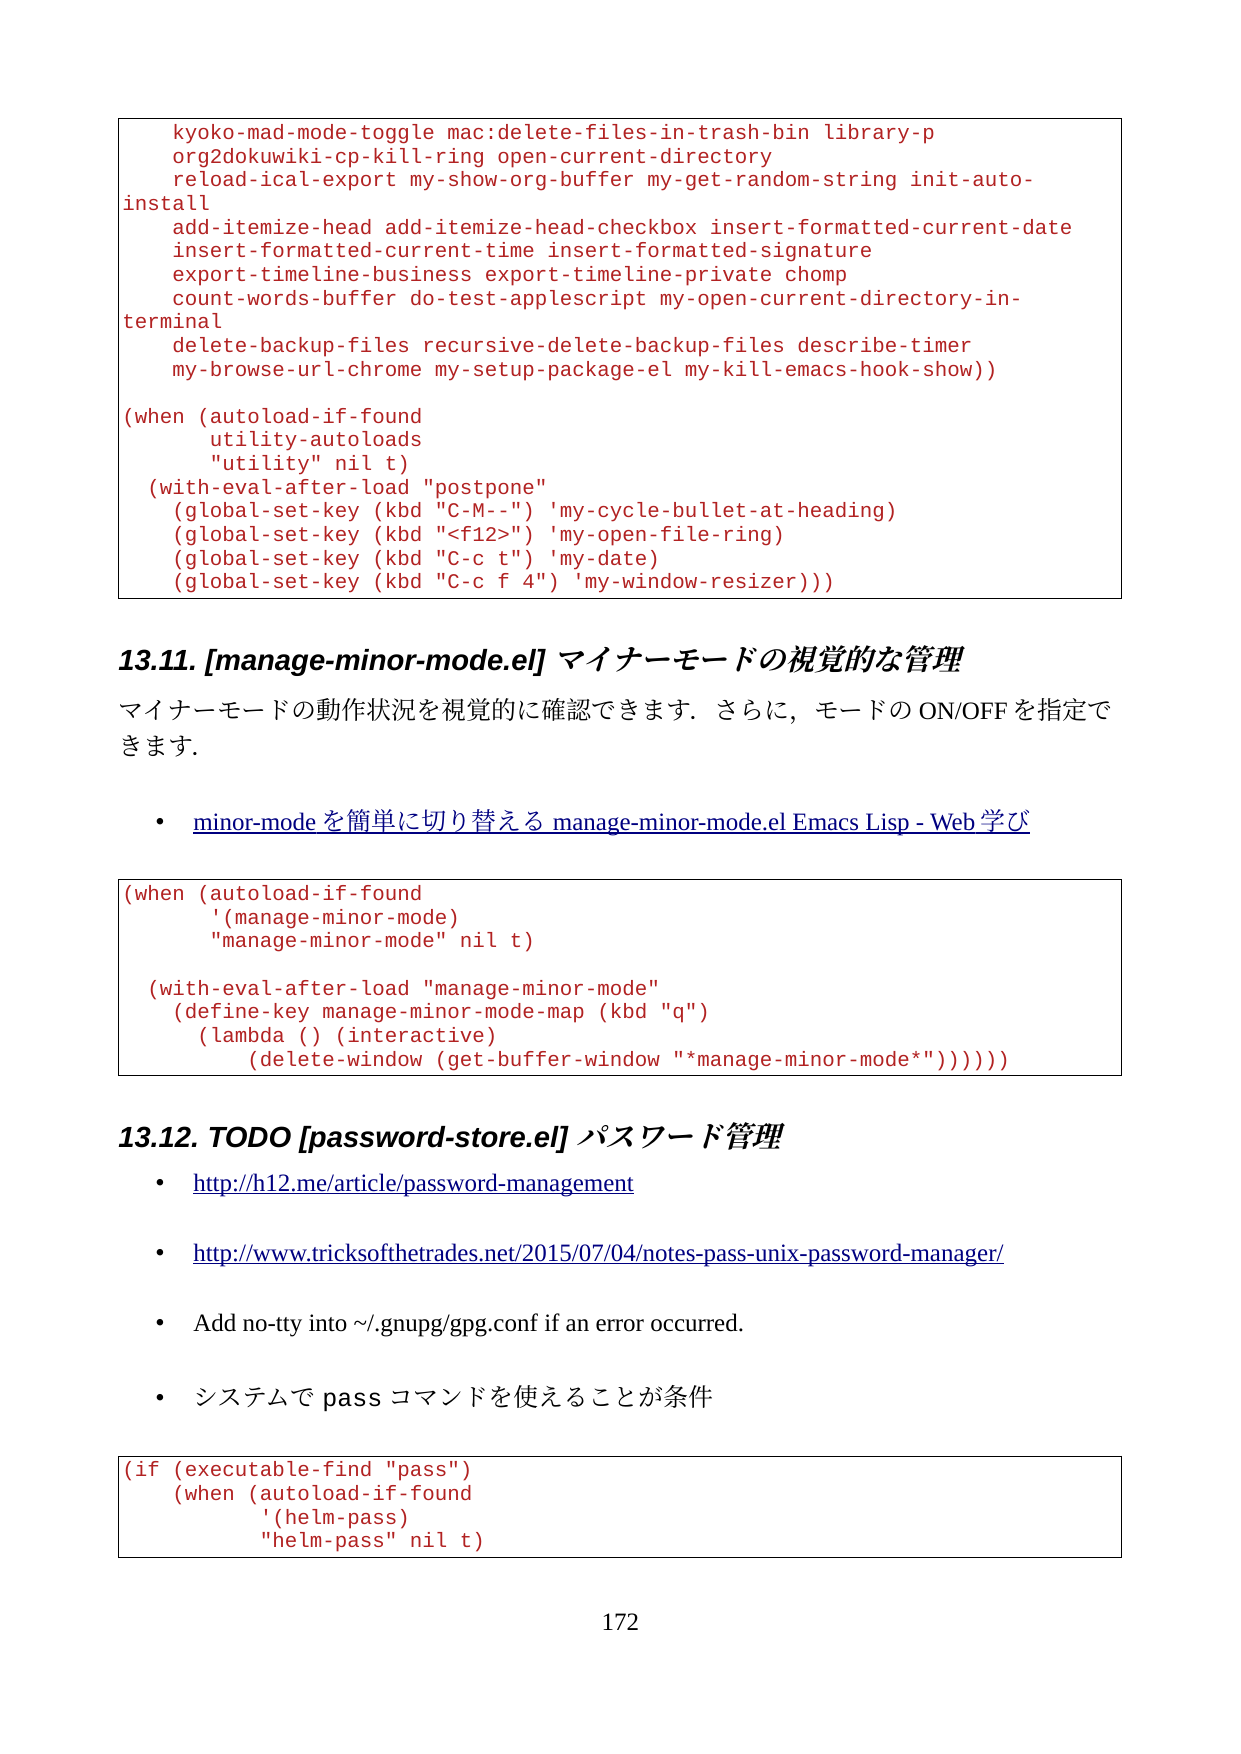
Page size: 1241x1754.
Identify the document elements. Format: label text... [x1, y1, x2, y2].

text マイナーモードの動作状況を視覚的に確認できます．さらに，モードのON/OFFを指定できます． [118, 691, 1122, 791]
text (when (autoload-if-found [119, 1479, 1121, 1503]
text export-timeline-business export-timeline-private chomp [119, 260, 1121, 284]
text utility-autoloads [119, 426, 1121, 449]
list http://h12.me/article/password-management [156, 1168, 1122, 1226]
text org2dokuwiki-cp-kill-ring open-current-directory [119, 142, 1121, 165]
text insert-formatted-current-time insert-formatted-signature [119, 236, 1121, 260]
text reload-ical-export my-show-org-buffer my-get-random-string init-auto-install [119, 165, 1121, 213]
text (when (autoload-if-found [119, 402, 1121, 426]
list Add no-tty into ~/.gnupg/gpg.conf if an error occurred. [156, 1308, 1122, 1366]
text (global-set-key (kbd "C-M--") 'my-cycle-bullet-at-heading) [119, 496, 1121, 520]
text (when (autoload-if-found [119, 880, 1121, 903]
subtitle [manage-minor-mode.el] マイナーモードの視覚的な管理 [118, 636, 1122, 678]
text my-browse-url-chrome my-setup-package-el my-kill-emacs-hook-show)) [119, 354, 1121, 378]
text kyoko-mad-mode-toggle mac:delete-files-in-trash-bin library-p [119, 119, 1121, 142]
subtitle TODO [password-store.el] パスワード管理 [118, 1114, 1122, 1156]
text (delete-window (get-buffer-window "*manage-minor-mode*")))))) [119, 1045, 1121, 1075]
list システムで pass コマンドを使えることが条件 [156, 1378, 1122, 1443]
text '(manage-minor-mode) [119, 903, 1121, 926]
text (if (executable-find "pass") [119, 1457, 1121, 1479]
text (global-set-key (kbd "C-c f 4") 'my-window-resizer))) [119, 567, 1121, 598]
text (define-key manage-minor-mode-map (kbd "q") [119, 997, 1121, 1021]
text "utility" nil t) [119, 449, 1121, 473]
text (with-eval-after-load "postpone" [119, 473, 1121, 496]
text count-words-buffer do-test-applescript my-open-current-directory-in-terminal [119, 284, 1121, 331]
text delete-backup-files recursive-delete-backup-files describe-timer [119, 331, 1121, 354]
text (global-set-key (kbd "<f12>") 'my-open-file-ring) [119, 520, 1121, 544]
text add-itemize-head add-itemize-head-checkbox insert-formatted-current-date [119, 213, 1121, 236]
list minor-modeを簡単に切り替える manage-minor-mode.el Emacs Lisp - Web学び [156, 804, 1122, 867]
text '(helm-pass) [119, 1503, 1121, 1526]
text "helm-pass" nil t) [119, 1526, 1121, 1557]
text (with-eval-after-load "manage-minor-mode" [119, 974, 1121, 997]
list http://www.tricksofthetrades.net/2015/07/04/notes-pass-unix-password-manager/ [156, 1238, 1122, 1296]
text (global-set-key (kbd "C-c t") 'my-date) [119, 544, 1121, 567]
text (lambda () (interactive) [119, 1021, 1121, 1045]
text "manage-minor-mode" nil t) [119, 926, 1121, 950]
